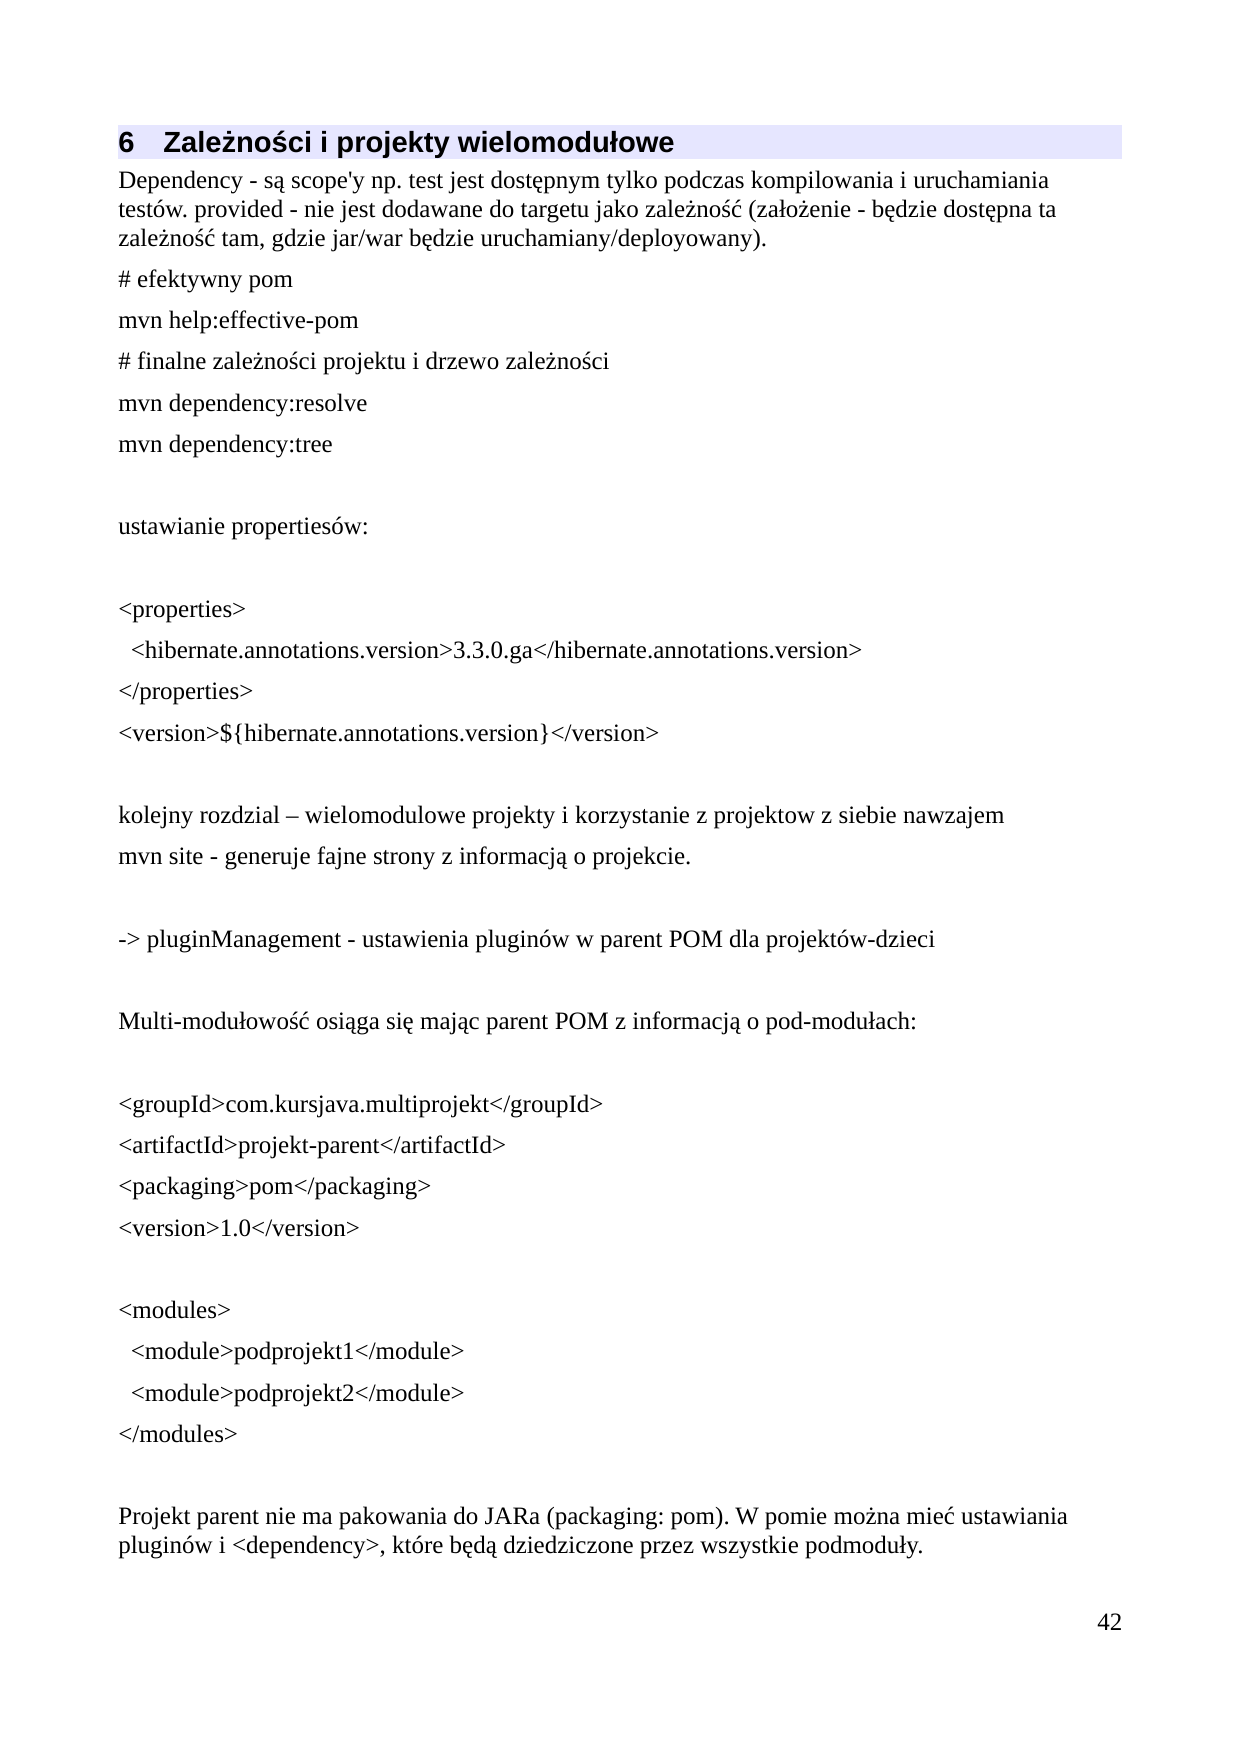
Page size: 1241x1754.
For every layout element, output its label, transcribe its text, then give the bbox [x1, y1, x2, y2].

text <artifactId>projekt-parent</artifactId> [118, 1130, 1122, 1159]
text </modules> [118, 1419, 1122, 1448]
text mvn site - generuje fajne strony z informacją o projekcie. [118, 841, 1122, 870]
text kolejny rozdzial – wielomodulowe projekty i korzystanie z projektow z siebie nawzajem [118, 800, 1122, 829]
text <groupId>com.kursjava.multiprojekt</groupId> [118, 1089, 1122, 1118]
subtitle Zależności i projekty wielomodułowe [118, 125, 1122, 159]
text ustawianie propertiesów: [118, 511, 1122, 540]
text <version>${hibernate.annotations.version}</version> [118, 718, 1122, 746]
text mvn dependency:tree [118, 429, 1122, 458]
text <module>podprojekt2</module> [118, 1378, 1122, 1406]
text # efektywny pom [118, 264, 1122, 293]
text mvn help:effective-pom [118, 305, 1122, 334]
text <properties> [118, 594, 1122, 623]
text <hibernate.annotations.version>3.3.0.ga</hibernate.annotations.version> [118, 635, 1122, 664]
text Multi-modułowość osiąga się mając parent POM z informacją o pod-modułach: [118, 1006, 1122, 1035]
text Projekt parent nie ma pakowania do JARa (packaging: pom). W pomie można mieć ustawiania pluginów i <dependency>, które będą dziedziczone przez wszystkie podmoduły. [118, 1501, 1122, 1559]
text <packaging>pom</packaging> [118, 1171, 1122, 1200]
text <version>1.0</version> [118, 1213, 1122, 1241]
text -> pluginManagement - ustawienia pluginów w parent POM dla projektów-dzieci [118, 924, 1122, 953]
text </properties> [118, 676, 1122, 705]
text # finalne zależności projektu i drzewo zależności [118, 346, 1122, 375]
text Dependency - są scope'y np. test jest dostępnym tylko podczas kompilowania i uruchamiania testów. provided - nie jest dodawane do targetu jako zależność (założenie - będzie dostępna ta zależność tam, gdzie jar/war będzie uruchamiany/deployowany). [118, 165, 1122, 251]
text <modules> [118, 1295, 1122, 1324]
text <module>podprojekt1</module> [118, 1336, 1122, 1365]
text mvn dependency:resolve [118, 388, 1122, 416]
